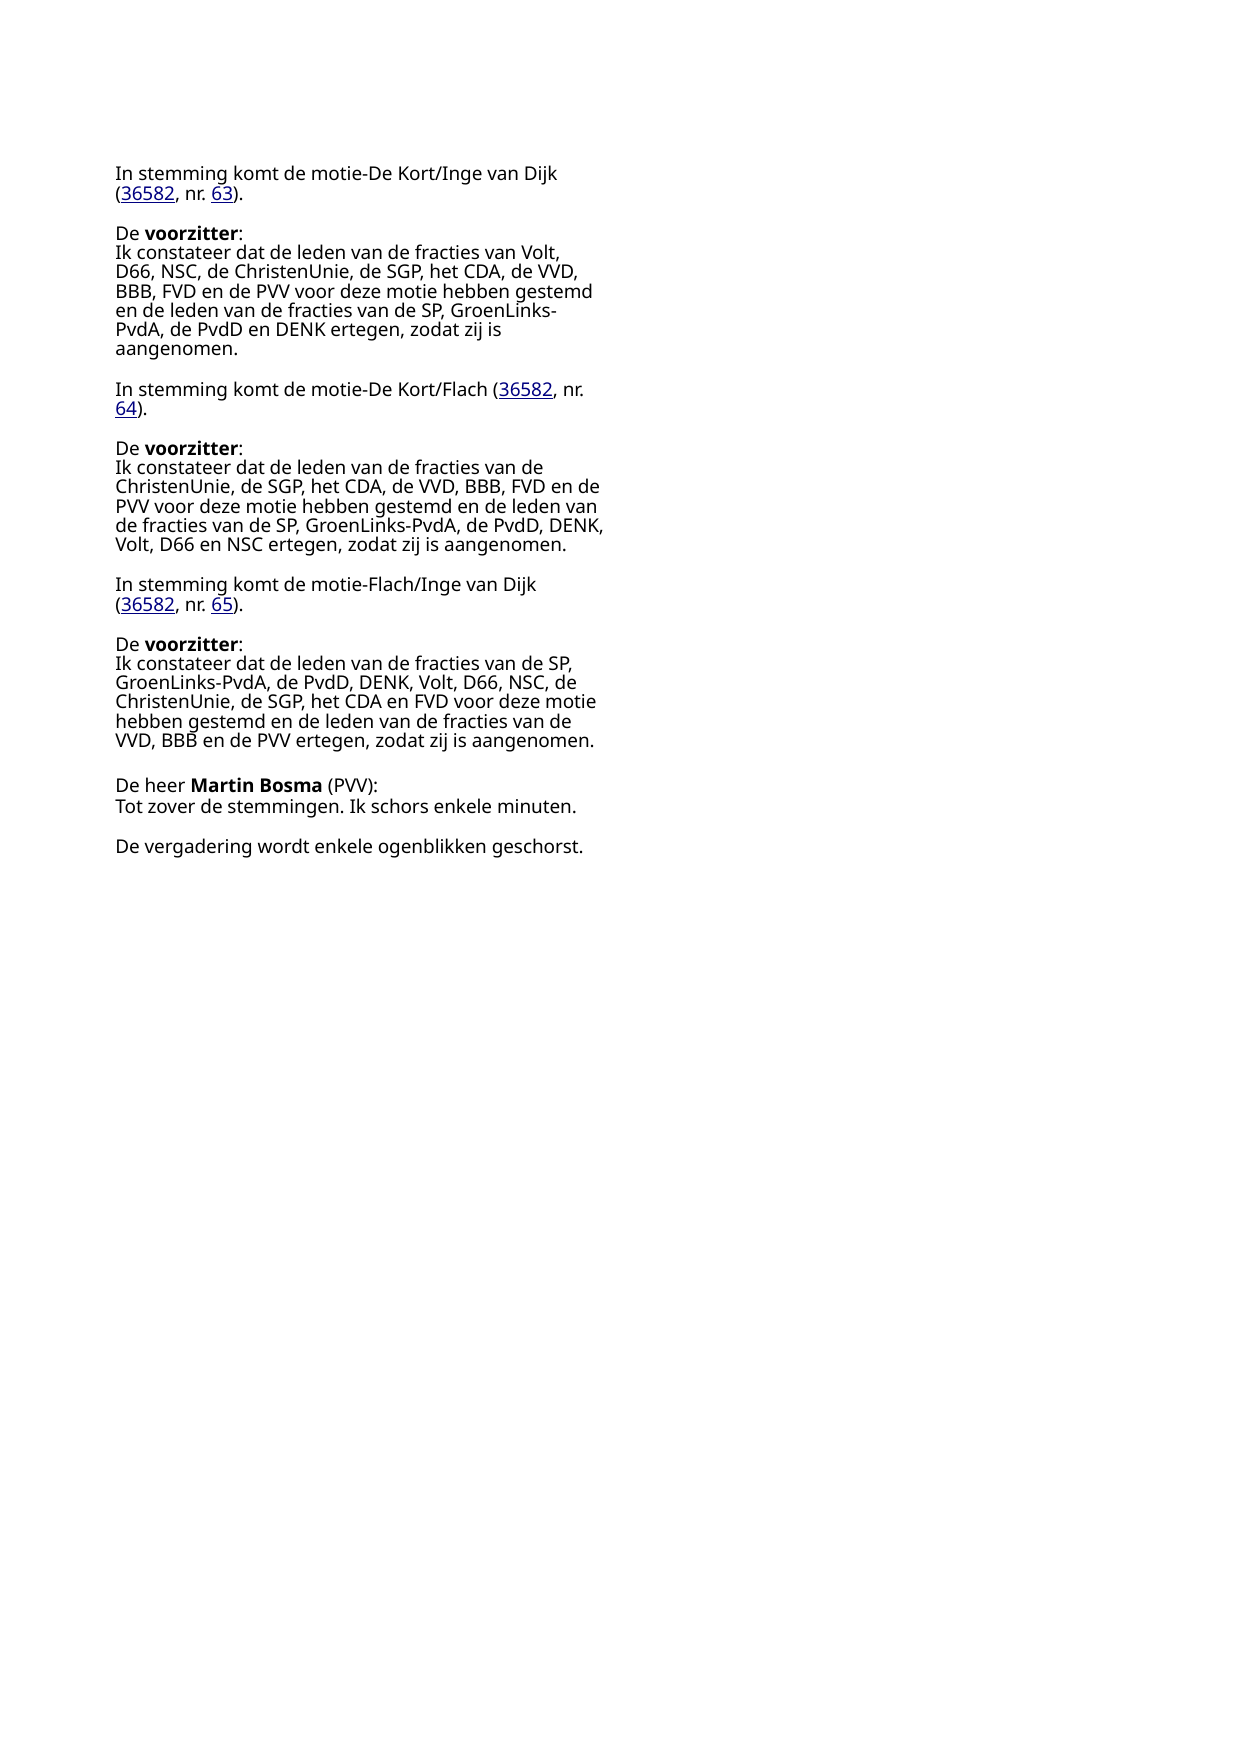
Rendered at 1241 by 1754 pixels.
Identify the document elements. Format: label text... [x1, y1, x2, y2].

text De vergadering wordt enkele ogenblikken geschorst. [115, 838, 605, 857]
text Ik constateer dat de leden van de fracties van de SP, GroenLinks-PvdA, de PvdD, DENK, Volt, D66, NSC, de ChristenUnie, de SGP, het CDA en FVD voor deze motie hebben gestemd en de leden van de fracties van de VVD, BBB en de PVV ertegen, zodat zij is aangenomen. [115, 655, 605, 751]
text Tot zover de stemmingen. Ik schors enkele minuten. [115, 798, 605, 817]
text De heer Martin Bosma (PVV): [115, 772, 605, 798]
text De voorzitter: [115, 636, 605, 655]
text De voorzitter: [115, 440, 605, 459]
text In stemming komt de motie-De Kort/Flach (36582, nr. 64). [115, 381, 605, 419]
text In stemming komt de motie-De Kort/Inge van Dijk (36582, nr. 63). [115, 165, 605, 204]
text In stemming komt de motie-Flach/Inge van Dijk (36582, nr. 65). [115, 576, 605, 615]
text De voorzitter: [115, 225, 605, 244]
text Ik constateer dat de leden van de fracties van Volt, D66, NSC, de ChristenUnie, de SGP, het CDA, de VVD, BBB, FVD en de PVV voor deze motie hebben gestemd en de leden van de fracties van de SP, GroenLinks-PvdA, de PvdD en DENK ertegen, zodat zij is aangenomen. [115, 244, 605, 360]
text Ik constateer dat de leden van de fracties van de ChristenUnie, de SGP, het CDA, de VVD, BBB, FVD en de PVV voor deze motie hebben gestemd en de leden van de fracties van de SP, GroenLinks-PvdA, de PvdD, DENK, Volt, D66 en NSC ertegen, zodat zij is aangenomen. [115, 459, 605, 556]
